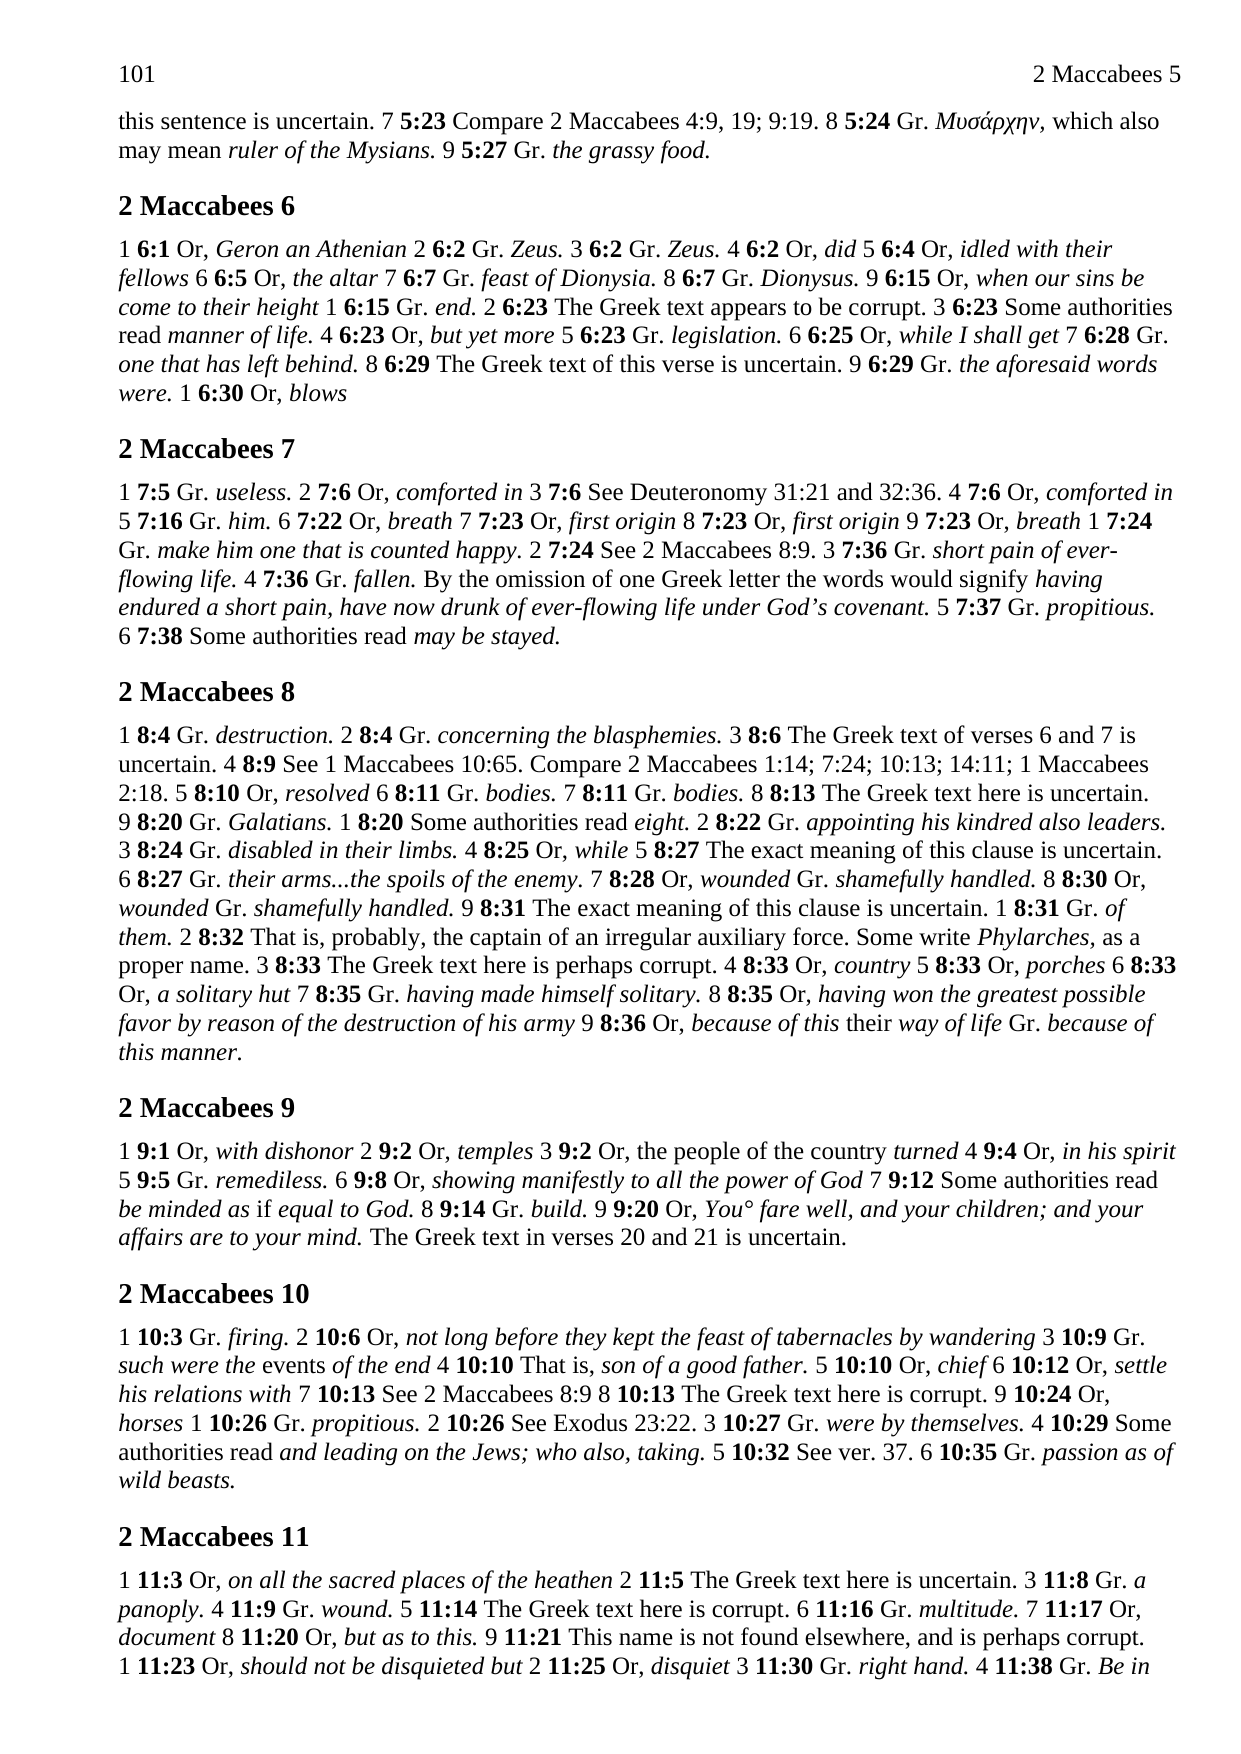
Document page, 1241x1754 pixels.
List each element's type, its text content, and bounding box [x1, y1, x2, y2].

text 1 7:5 Gr. useless. 2 7:6 Or, comforted in 3 7:6 See Deuteronomy 31:21 and 32:36. 4 7:6 Or, comforted in 5 7:16 Gr. him. 6 7:22 Or, breath 7 7:23 Or, first origin 8 7:23 Or, first origin 9 7:23 Or, breath 1 7:24 Gr. make him one that is counted happy. 2 7:24 See 2 Maccabees 8:9. 3 7:36 Gr. short pain of ever-flowing life. 4 7:36 Gr. fallen. By the omission of one Greek letter the words would signify having endured a short pain, have now drunk of ever-flowing life under God’s covenant. 5 7:37 Gr. propitious. 6 7:38 Some authorities read may be stayed. [118, 477, 1181, 650]
text 1 10:3 Gr. firing. 2 10:6 Or, not long before they kept the feast of tabernacles by wandering 3 10:9 Gr. such were the events of the end 4 10:10 That is, son of a good father. 5 10:10 Or, chief 6 10:12 Or, settle his relations with 7 10:13 See 2 Maccabees 8:9 8 10:13 The Greek text here is corrupt. 9 10:24 Or, horses 1 10:26 Gr. propitious. 2 10:26 See Exodus 23:22. 3 10:27 Gr. were by themselves. 4 10:29 Some authorities read and leading on the Jews; who also, taking. 5 10:32 See ver. 37. 6 10:35 Gr. passion as of wild beasts. [118, 1322, 1181, 1494]
subtitle 2 Maccabees 6 [118, 189, 1181, 222]
subtitle 2 Maccabees 7 [118, 432, 1181, 465]
subtitle 2 Maccabees 11 [118, 1519, 1181, 1552]
subtitle 2 Maccabees 9 [118, 1091, 1181, 1124]
text 1 8:4 Gr. destruction. 2 8:4 Gr. concerning the blasphemies. 3 8:6 The Greek text of verses 6 and 7 is uncertain. 4 8:9 See 1 Maccabees 10:65. Compare 2 Maccabees 1:14; 7:24; 10:13; 14:11; 1 Maccabees 2:18. 5 8:10 Or, resolved 6 8:11 Gr. bodies. 7 8:11 Gr. bodies. 8 8:13 The Greek text here is uncertain. 9 8:20 Gr. Galatians. 1 8:20 Some authorities read eight. 2 8:22 Gr. appointing his kindred also leaders. 3 8:24 Gr. disabled in their limbs. 4 8:25 Or, while 5 8:27 The exact meaning of this clause is uncertain. 6 8:27 Gr. their arms...the spoils of the enemy. 7 8:28 Or, wounded Gr. shamefully handled. 8 8:30 Or, wounded Gr. shamefully handled. 9 8:31 The exact meaning of this clause is uncertain. 1 8:31 Gr. of them. 2 8:32 That is, probably, the captain of an irregular auxiliary force. Some write Phylarches, as a proper name. 3 8:33 The Greek text here is perhaps corrupt. 4 8:33 Or, country 5 8:33 Or, porches 6 8:33 Or, a solitary hut 7 8:35 Gr. having made himself solitary. 8 8:35 Or, having won the greatest possible favor by reason of the destruction of his army 9 8:36 Or, because of this their way of life Gr. because of this manner. [118, 721, 1181, 1066]
text this sentence is uncertain. 7 5:23 Compare 2 Maccabees 4:9, 19; 9:19. 8 5:24 Gr. Μυσάρχην, which also may mean ruler of the Mysians. 9 5:27 Gr. the grassy food. [118, 106, 1181, 164]
subtitle 2 Maccabees 8 [118, 675, 1181, 708]
text 1 9:1 Or, with dishonor 2 9:2 Or, temples 3 9:2 Or, the people of the country turned 4 9:4 Or, in his spirit 5 9:5 Gr. remediless. 6 9:8 Or, showing manifestly to all the power of God 7 9:12 Some authorities read be minded as if equal to God. 8 9:14 Gr. build. 9 9:20 Or, You° fare well, and your children; and your affairs are to your mind. The Greek text in verses 20 and 21 is uncertain. [118, 1136, 1181, 1251]
text 1 6:1 Or, Geron an Athenian 2 6:2 Gr. Zeus. 3 6:2 Gr. Zeus. 4 6:2 Or, did 5 6:4 Or, idled with their fellows 6 6:5 Or, the altar 7 6:7 Gr. feast of Dionysia. 8 6:7 Gr. Dionysus. 9 6:15 Or, when our sins be come to their height 1 6:15 Gr. end. 2 6:23 The Greek text appears to be corrupt. 3 6:23 Some authorities read manner of life. 4 6:23 Or, but yet more 5 6:23 Gr. legislation. 6 6:25 Or, while I shall get 7 6:28 Gr. one that has left behind. 8 6:29 The Greek text of this verse is uncertain. 9 6:29 Gr. the aforesaid words were. 1 6:30 Or, blows [118, 234, 1181, 407]
text 1 11:3 Or, on all the sacred places of the heathen 2 11:5 The Greek text here is uncertain. 3 11:8 Gr. a panoply. 4 11:9 Gr. wound. 5 11:14 The Greek text here is corrupt. 6 11:16 Gr. multitude. 7 11:17 Or, document 8 11:20 Or, but as to this. 9 11:21 This name is not found elsewhere, and is perhaps corrupt. 1 11:23 Or, should not be disquieted but 2 11:25 Or, disquiet 3 11:30 Gr. right hand. 4 11:38 Gr. Be in [118, 1565, 1181, 1680]
subtitle 2 Maccabees 10 [118, 1276, 1181, 1309]
